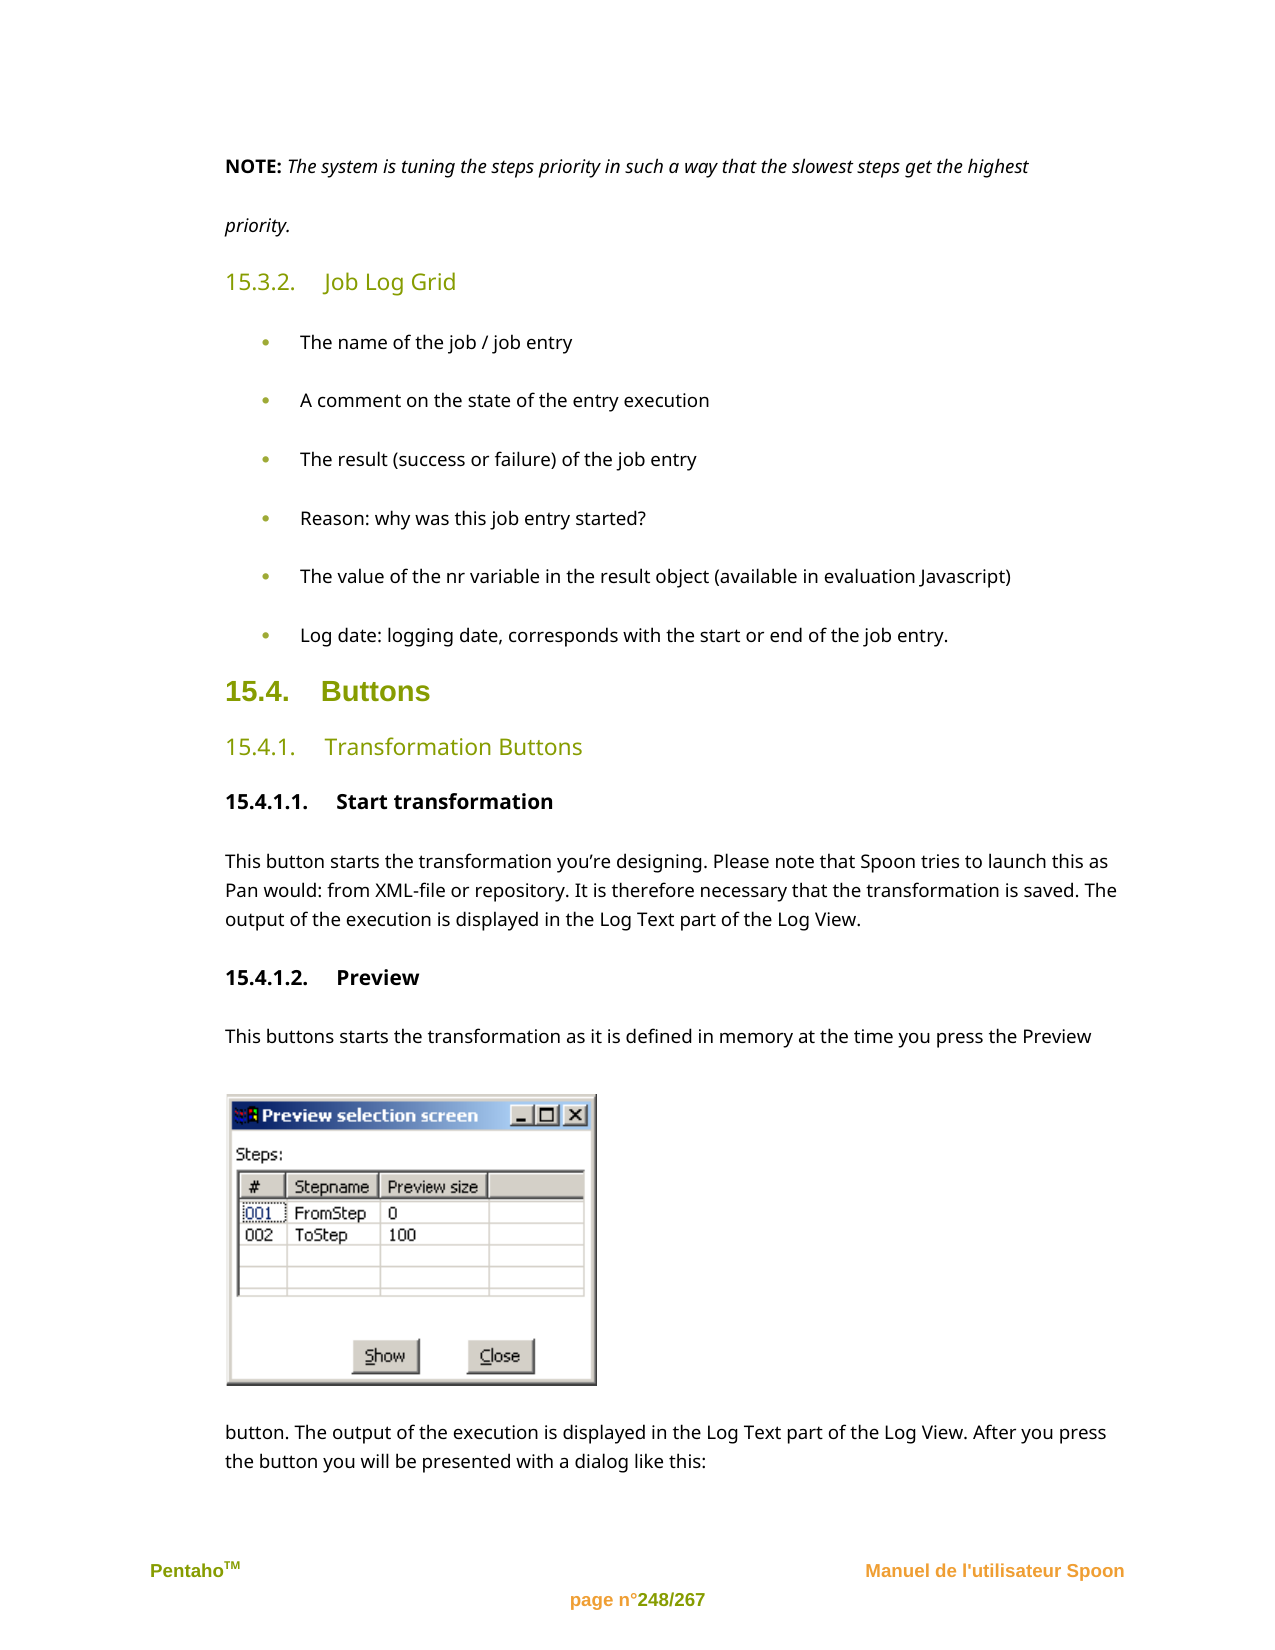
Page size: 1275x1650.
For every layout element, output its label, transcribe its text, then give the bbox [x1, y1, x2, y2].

text This button starts the transformation you’re designing. Please note that Spoon tries to launch this as Pan would: from XML-file or repository. It is therefore necessary that the transformation is saved. The output of the execution is displayed in the Log Text part of the Log View. [225, 845, 1125, 932]
text priority. [225, 209, 1125, 238]
list The name of the job / job entry [262, 326, 1125, 355]
text NOTE: The system is tuning the steps priority in such a way that the slowest steps get the highest [225, 150, 1125, 179]
list A comment on the state of the entry execution [262, 384, 1125, 414]
list The result (success or failure) of the job entry [262, 443, 1125, 472]
subtitle Start transformation [225, 786, 1125, 815]
list Log date: logging date, corresponds with the start or end of the job entry. [262, 619, 1125, 648]
subtitle Buttons [225, 678, 1125, 707]
list Reason: why was this job entry started? [262, 502, 1125, 531]
text This buttons starts the transformation as it is defined in memory at the time you press the Preview button. The output of the execution is displayed in the Log Text part of the Log View. After you press the button you will be presented with a dialog like this: [225, 1020, 1125, 1474]
subtitle Preview [225, 962, 1125, 991]
subtitle Job Log Grid [225, 267, 1125, 296]
list The value of the nr variable in the result object (available in evaluation Javascript) [262, 561, 1125, 590]
subtitle Transformation Buttons [225, 732, 1125, 761]
